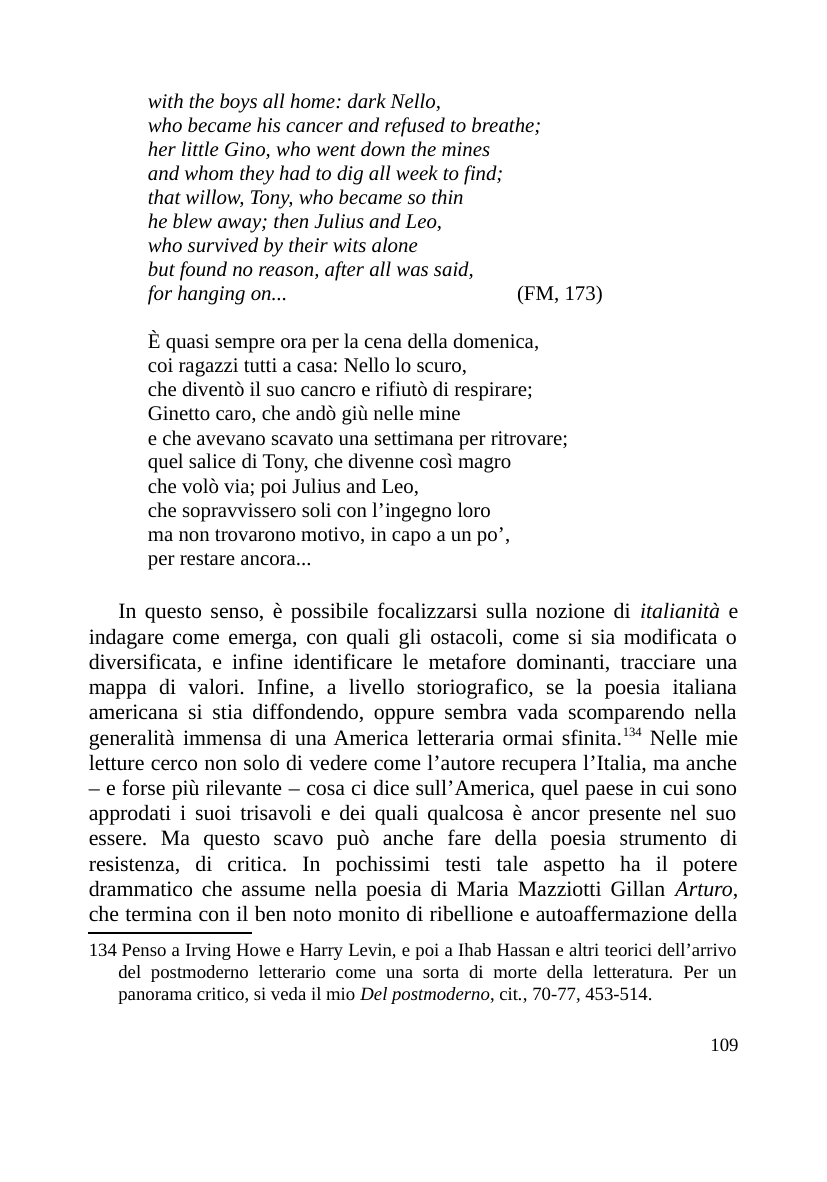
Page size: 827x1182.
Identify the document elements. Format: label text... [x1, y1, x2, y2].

text he blew away; then Julius and Leo, [148, 209, 709, 233]
text coi ragazzi tutti a casa: Nello lo scuro, [148, 353, 709, 377]
text ma non trovarono motivo, in capo a un po’, [148, 522, 709, 546]
text Ginetto caro, che andò giù nelle mine [148, 401, 709, 425]
text In questo senso, è possibile focalizzarsi sulla nozione di italianità e indagare come emerga, con quali gli ostacoli, come si sia modificata o diversificata, e infine identificare le metafore dominanti, tracciare una mappa di valori. Infine, a livello storiografico, se la poesia italiana americana si stia diffondendo, oppure sembra vada scomparendo nella generalità immensa di una America letteraria ormai sfinita. Nelle mie letture cerco non solo di vedere come l’autore recupera l’Italia, ma anche – e forse più rilevante – cosa ci dice sull’America, quel paese in cui sono approdati i suoi trisavoli e dei quali qualcosa è ancor presente nel suo essere. Ma questo scavo può anche fare della poesia strumento di resistenza, di critica. In pochissimi testi tale aspetto ha il potere drammatico che assume nella poesia di Maria Mazziotti Gillan Arturo, che termina con il ben noto monito di ribellione e autoaffermazione della [88, 598, 738, 926]
text che volò via; poi Julius and Leo, [148, 473, 709, 498]
text che sopravvissero soli con l’ingegno loro [148, 498, 709, 522]
text and whom they had to dig all week to find; [148, 161, 709, 185]
text who became his cancer and refused to breathe; [148, 113, 709, 137]
text but found no reason, after all was said, [148, 257, 709, 281]
text for hanging on... (FM, 173) [148, 281, 709, 305]
text with the boys all home: dark Nello, [148, 88, 709, 113]
text e che avevano scavato una settimana per ritrovare; [148, 425, 709, 449]
text that willow, Tony, who became so thin [148, 185, 709, 209]
text who survived by their wits alone [148, 233, 709, 257]
text Penso a Irving Howe e Harry Levin, e poi a Ihab Hassan e altri teorici dell’arrivo del postmoderno letterario come una sorta di morte della letteratura. Per un panorama critico, si veda il mio Del postmoderno, cit., 70-77, 453-514. [88, 939, 738, 1004]
text quel salice di Tony, che divenne così magro [148, 449, 709, 473]
text che diventò il suo cancro e rifiutò di respirare; [148, 377, 709, 401]
text è quasi sempre ora per la cena della domenica, [148, 329, 709, 353]
text her little Gino, who went down the mines [148, 137, 709, 161]
text per restare ancora... [148, 546, 709, 570]
